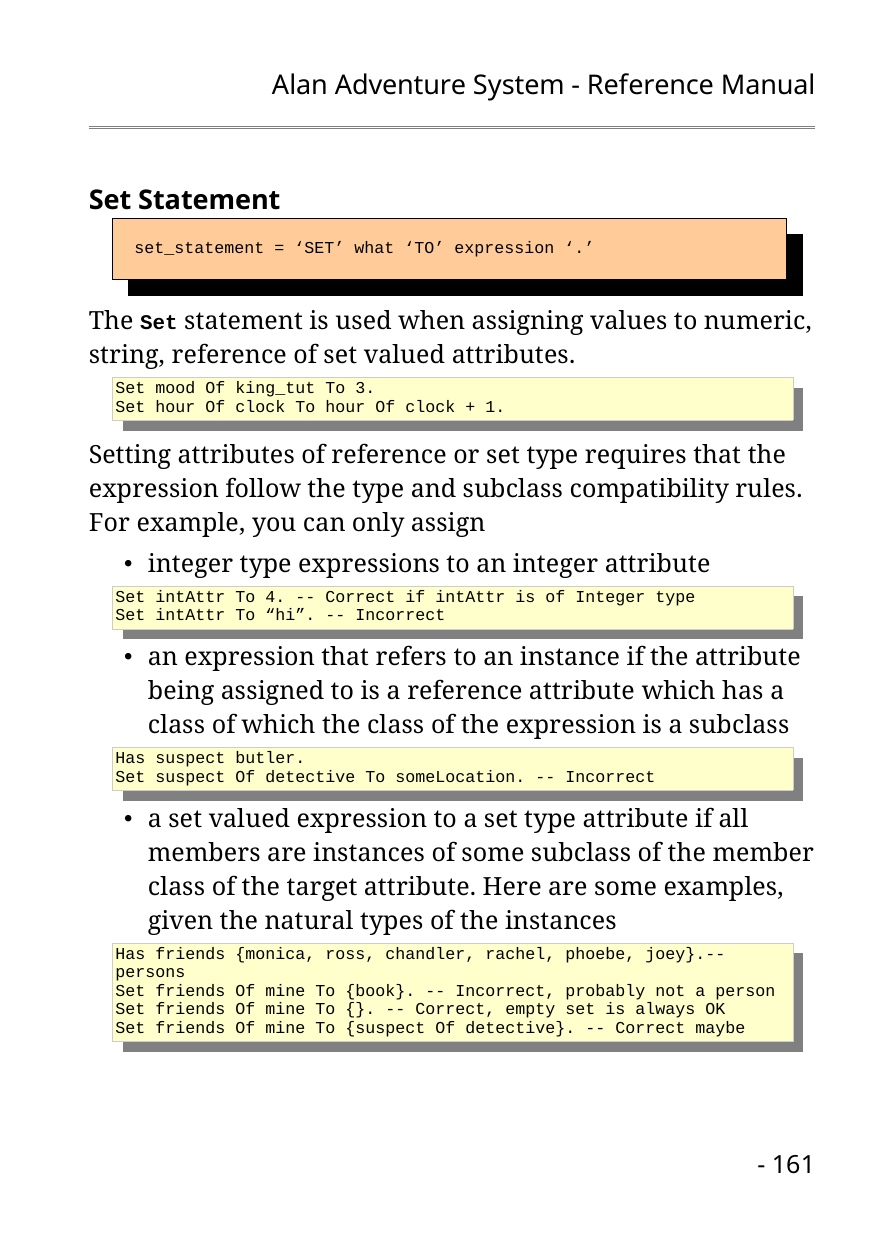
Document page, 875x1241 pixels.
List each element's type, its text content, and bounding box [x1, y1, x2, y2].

text The Set statement is used when assigning values to numeric, string, reference of set valued attributes. [88, 303, 815, 371]
list an expression that refers to an instance if the attribute being assigned to is a reference attribute which has a class of which the class of the expression is a subclass [124, 639, 815, 741]
text Set intAttr To 4. -- Correct if intAttr is of Integer type Set intAttr To “hi”. -- Incorrect [113, 587, 793, 629]
list a set valued expression to a set type attribute if all members are instances of some subclass of the member class of the target attribute. Here are some examples, given the natural types of the instances [124, 801, 815, 937]
list integer type expressions to an integer attribute [124, 546, 815, 579]
text set_statement = ‘SET’ what ‘TO’ expression ‘.’ [113, 219, 786, 279]
subtitle Set Statement [88, 180, 815, 217]
text Set mood Of king_tut To 3. Set hour Of clock To hour Of clock + 1. [113, 378, 793, 420]
text Has suspect butler. Set suspect Of detective To someLocation. -- Incorrect [113, 748, 793, 790]
text Has friends {monica, ross, chandler, rachel, phoebe, joey}.-- persons Set friends Of mine To {book}. -- Incorrect, probably not a person Set friends Of mine To {}. -- Correct, empty set is always OK Set friends Of mine To {suspect Of detective}. -- Correct maybe [113, 944, 793, 1041]
text Setting attributes of reference or set type requires that the expression follow the type and subclass compatibility rules. For example, you can only assign [88, 437, 815, 539]
